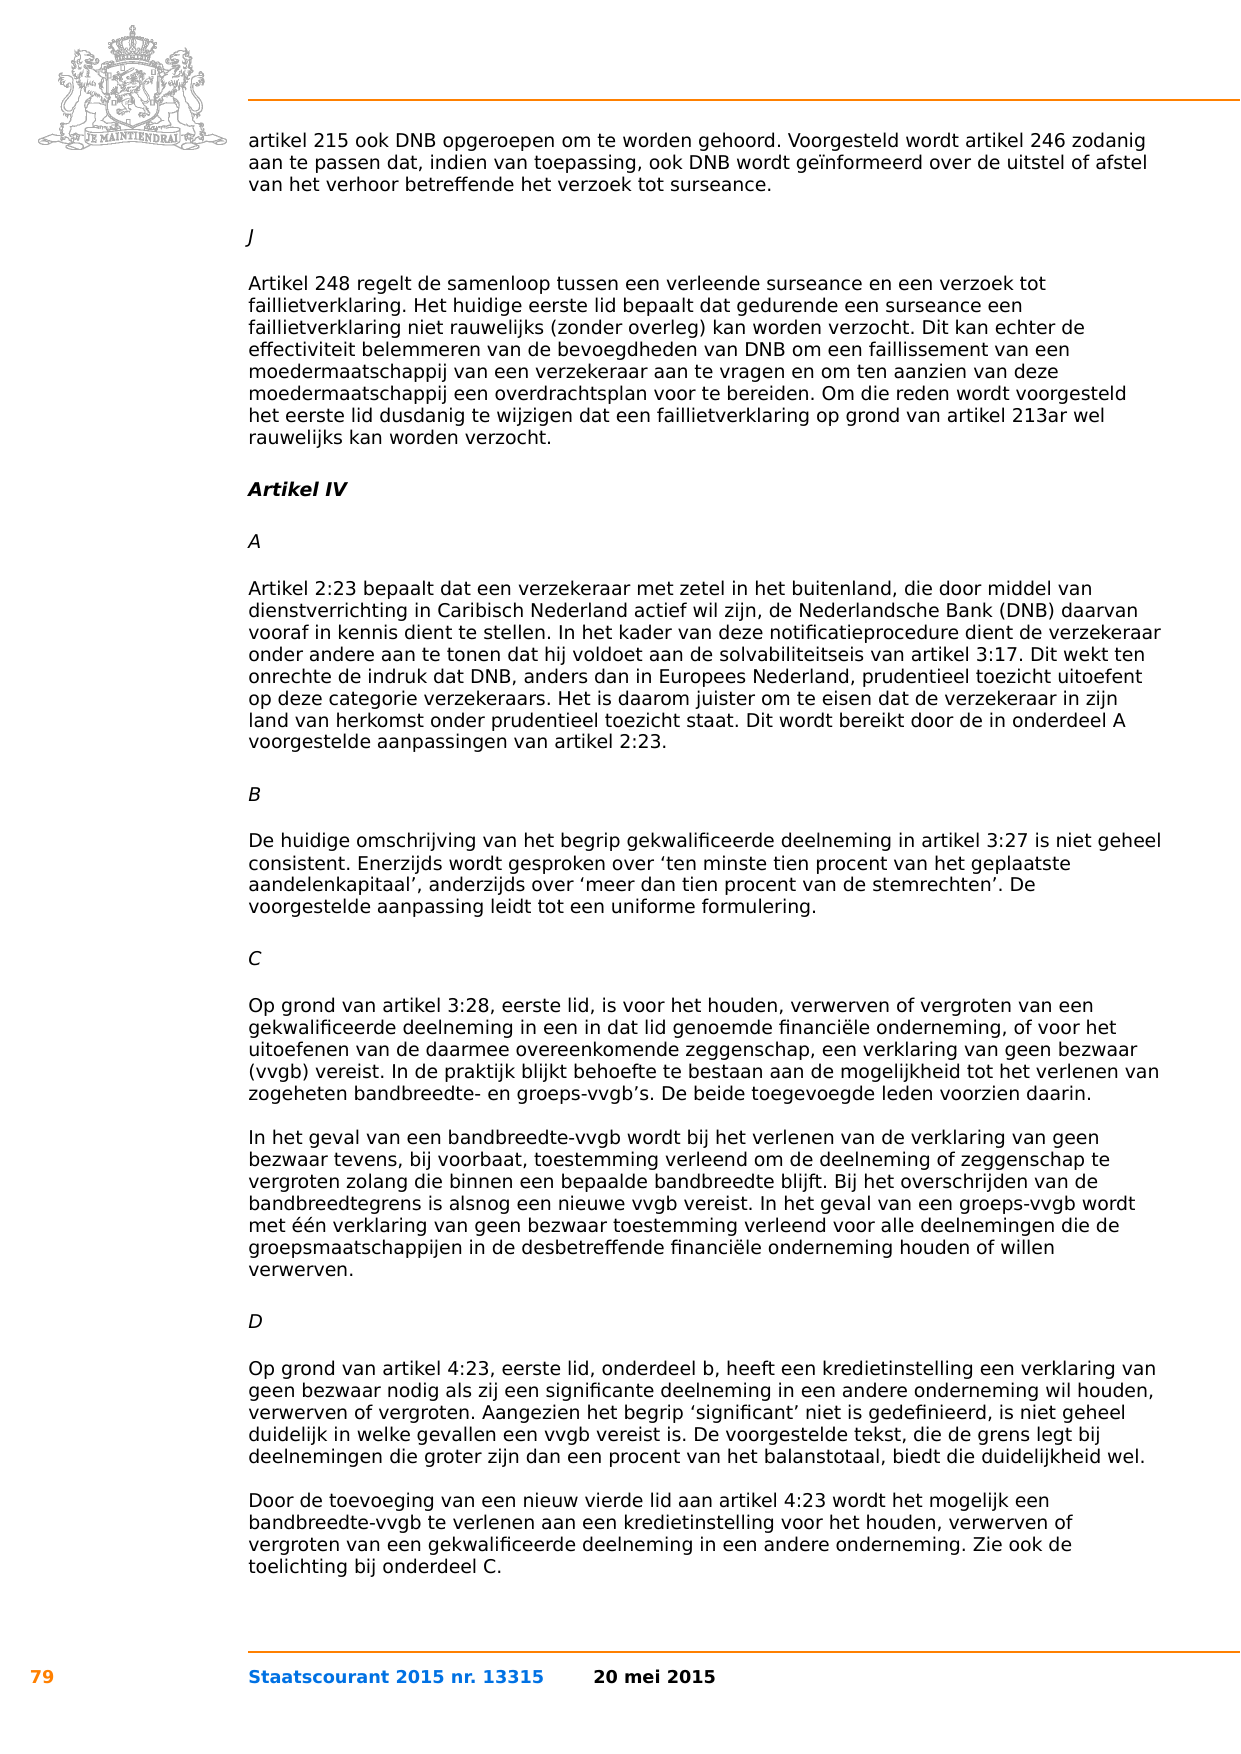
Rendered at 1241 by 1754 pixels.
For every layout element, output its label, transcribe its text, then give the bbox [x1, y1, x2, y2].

subtitle C [248, 948, 1163, 970]
text Door de toevoeging van een nieuw vierde lid aan artikel 4:23 wordt het mogelijk een bandbreedte-vvgb te verlenen aan een kredietinstelling voor het houden, verwerven of vergroten van een gekwalificeerde deelneming in een andere onderneming. Zie ook de toelichting bij onderdeel C. [248, 1490, 1163, 1578]
picture [38, 25, 227, 150]
text artikel 215 ook DNB opgeroepen om te worden gehoord. Voorgesteld wordt artikel 246 zodanig aan te passen dat, indien van toepassing, ook DNB wordt geïnformeerd over de uitstel of afstel van het verhoor betreffende het verzoek tot surseance. [248, 130, 1163, 196]
subtitle A [248, 531, 1163, 553]
subtitle D [248, 1311, 1163, 1333]
subtitle J [248, 226, 1163, 248]
text Op grond van artikel 4:23, eerste lid, onderdeel b, heeft een kredietinstelling een verklaring van geen bezwaar nodig als zij een significante deelneming in een andere onderneming wil houden, verwerven of vergroten. Aangezien het begrip ‘significant’ niet is gedefinieerd, is niet geheel duidelijk in welke gevallen een vvgb vereist is. De voorgestelde tekst, die de grens legt bij deelnemingen die groter zijn dan een procent van het balanstotaal, biedt die duidelijkheid wel. [248, 1358, 1163, 1468]
subtitle Artikel IV [248, 479, 1163, 501]
text Artikel 2:23 bepaalt dat een verzekeraar met zetel in het buitenland, die door middel van dienstverrichting in Caribisch Nederland actief wil zijn, de Nederlandsche Bank (DNB) daarvan vooraf in kennis dient te stellen. In het kader van deze notificatieprocedure dient de verzekeraar onder andere aan te tonen dat hij voldoet aan de solvabiliteitseis van artikel 3:17. Dit wekt ten onrechte de indruk dat DNB, anders dan in Europees Nederland, prudentieel toezicht uitoefent op deze categorie verzekeraars. Het is daarom juister om te eisen dat de verzekeraar in zijn land van herkomst onder prudentieel toezicht staat. Dit wordt bereikt door de in onderdeel A voorgestelde aanpassingen van artikel 2:23. [248, 578, 1163, 753]
text Artikel 248 regelt de samenloop tussen een verleende surseance en een verzoek tot faillietverklaring. Het huidige eerste lid bepaalt dat gedurende een surseance een faillietverklaring niet rauwelijks (zonder overleg) kan worden verzocht. Dit kan echter de effectiviteit belemmeren van de bevoegdheden van DNB om een faillissement van een moedermaatschappij van een verzekeraar aan te vragen en om ten aanzien van deze moedermaatschappij een overdrachtsplan voor te bereiden. Om die reden wordt voorgesteld het eerste lid dusdanig te wijzigen dat een faillietverklaring op grond van artikel 213ar wel rauwelijks kan worden verzocht. [248, 273, 1163, 449]
text Op grond van artikel 3:28, eerste lid, is voor het houden, verwerven of vergroten van een gekwalificeerde deelneming in een in dat lid genoemde financiële onderneming, of voor het uitoefenen van de daarmee overeenkomende zeggenschap, een verklaring van geen bezwaar (vvgb) vereist. In de praktijk blijkt behoefte te bestaan aan de mogelijkheid tot het verlenen van zogeheten bandbreedte- en groeps-vvgb’s. De beide toegevoegde leden voorzien daarin. [248, 995, 1163, 1105]
subtitle B [248, 783, 1163, 805]
text In het geval van een bandbreedte-vvgb wordt bij het verlenen van de verklaring van geen bezwaar tevens, bij voorbaat, toestemming verleend om de deelneming of zeggenschap te vergroten zolang die binnen een bepaalde bandbreedte blijft. Bij het overschrijden van de bandbreedtegrens is alsnog een nieuwe vvgb vereist. In het geval van een groeps-vvgb wordt met één verklaring van geen bezwaar toestemming verleend voor alle deelnemingen die de groepsmaatschappijen in de desbetreffende financiële onderneming houden of willen verwerven. [248, 1127, 1163, 1281]
text De huidige omschrijving van het begrip gekwalificeerde deelneming in artikel 3:27 is niet geheel consistent. Enerzijds wordt gesproken over ‘ten minste tien procent van het geplaatste aandelenkapitaal’, anderzijds over ‘meer dan tien procent van de stemrechten’. De voorgestelde aanpassing leidt tot een uniforme formulering. [248, 830, 1163, 918]
